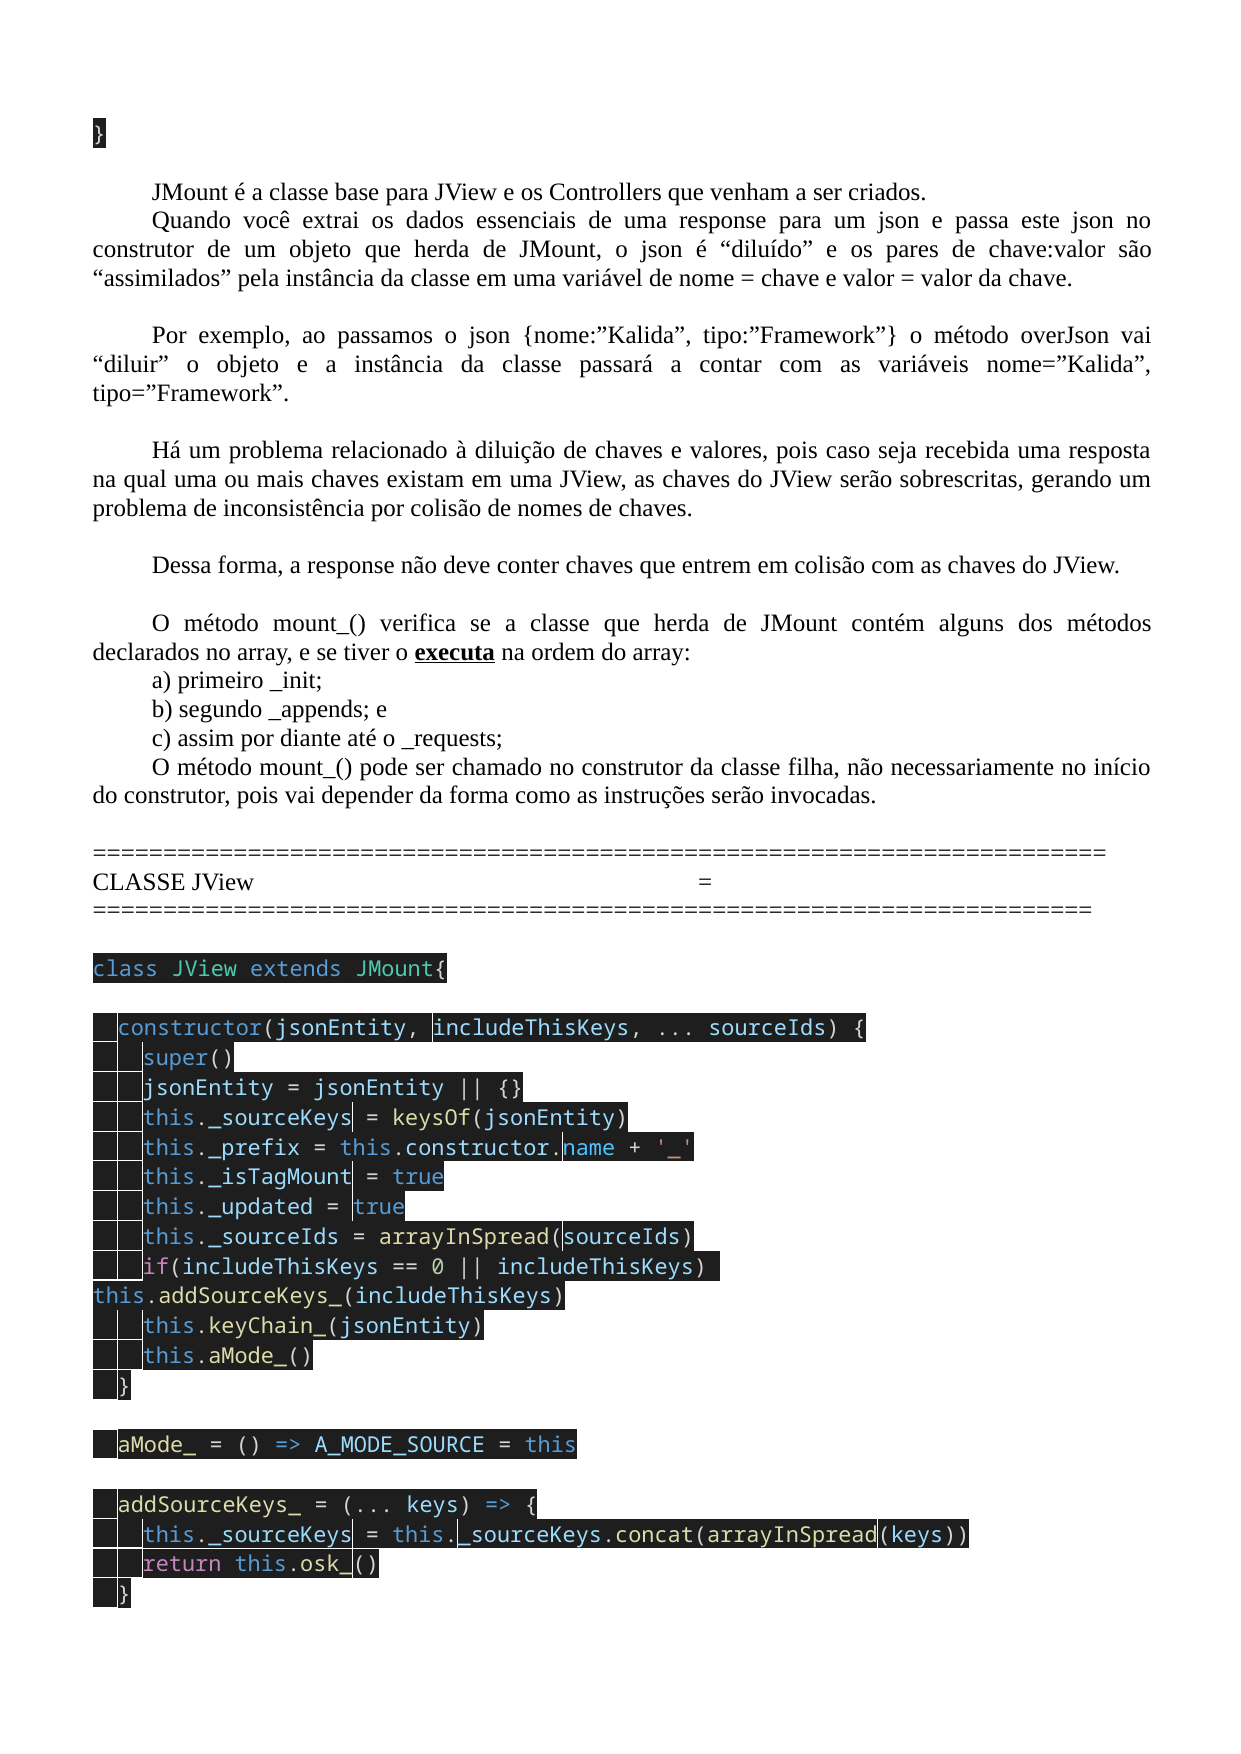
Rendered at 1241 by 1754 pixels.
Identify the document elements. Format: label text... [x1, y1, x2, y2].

text O método mount_() verifica se a classe que herda de JMount contém alguns dos métodos declarados no array, e se tiver o executa na ordem do array: [92, 608, 1152, 665]
text ======================================================================= [92, 895, 1152, 924]
text b) segundo _appends; e [92, 694, 1152, 723]
text O método mount_() pode ser chamado no construtor da classe filha, não necessariamente no início do construtor, pois vai depender da forma como as instruções serão invocadas. [92, 752, 1152, 809]
text return this.osk_() [92, 1548, 1152, 1578]
text Dessa forma, a response não deve conter chaves que entrem em colisão com as chaves do JView. [92, 550, 1152, 579]
text } [92, 1370, 1152, 1400]
text } [92, 118, 1152, 148]
text Por exemplo, ao passamos o json {nome:”Kalida”, tipo:”Framework”} o método overJson vai “diluir” o objeto e a instância da classe passará a contar com as variáveis nome=”Kalida”, tipo=”Framework”. [92, 320, 1152, 407]
text Quando você extrai os dados essenciais de uma response para um json e passa este json no construtor de um objeto que herda de JMount, o json é “diluído” e os pares de chave:valor são “assimilados” pela instância da classe em uma variável de nome = chave e valor = valor da chave. [92, 205, 1152, 292]
text this._prefix = this.constructor.name + '_' [92, 1132, 1152, 1161]
text JMount é a classe base para JView e os Controllers que venham a ser criados. [92, 177, 1152, 205]
text this._isTagMount = true [92, 1161, 1152, 1191]
text this._updated = true [92, 1191, 1152, 1221]
text a) primeiro _init; [92, 665, 1152, 694]
text constructor(jsonEntity, includeThisKeys, ... sourceIds) { [92, 1012, 1152, 1042]
text c) assim por diante até o _requests; [92, 723, 1152, 752]
text this.aMode_() [92, 1340, 1152, 1370]
text addSourceKeys_ = (... keys) => { [92, 1489, 1152, 1519]
text ======================================================================== CLASSE JView = [92, 838, 1152, 895]
text this.keyChain_(jsonEntity) [92, 1310, 1152, 1340]
text Há um problema relacionado à diluição de chaves e valores, pois caso seja recebida uma resposta na qual uma ou mais chaves existam em uma JView, as chaves do JView serão sobrescritas, gerando um problema de inconsistência por colisão de nomes de chaves. [92, 435, 1152, 522]
text this._sourceKeys = keysOf(jsonEntity) [92, 1102, 1152, 1132]
text } [92, 1578, 1152, 1608]
text super() [92, 1042, 1152, 1072]
text jsonEntity = jsonEntity || {} [92, 1072, 1152, 1102]
text this._sourceIds = arrayInSpread(sourceIds) [92, 1221, 1152, 1251]
text aMode_ = () => A_MODE_SOURCE = this [92, 1429, 1152, 1459]
text this._sourceKeys = this._sourceKeys.concat(arrayInSpread(keys)) [92, 1519, 1152, 1548]
text class JView extends JMount{ [92, 953, 1152, 983]
text if(includeThisKeys == 0 || includeThisKeys) this.addSourceKeys_(includeThisKeys) [92, 1251, 1152, 1310]
